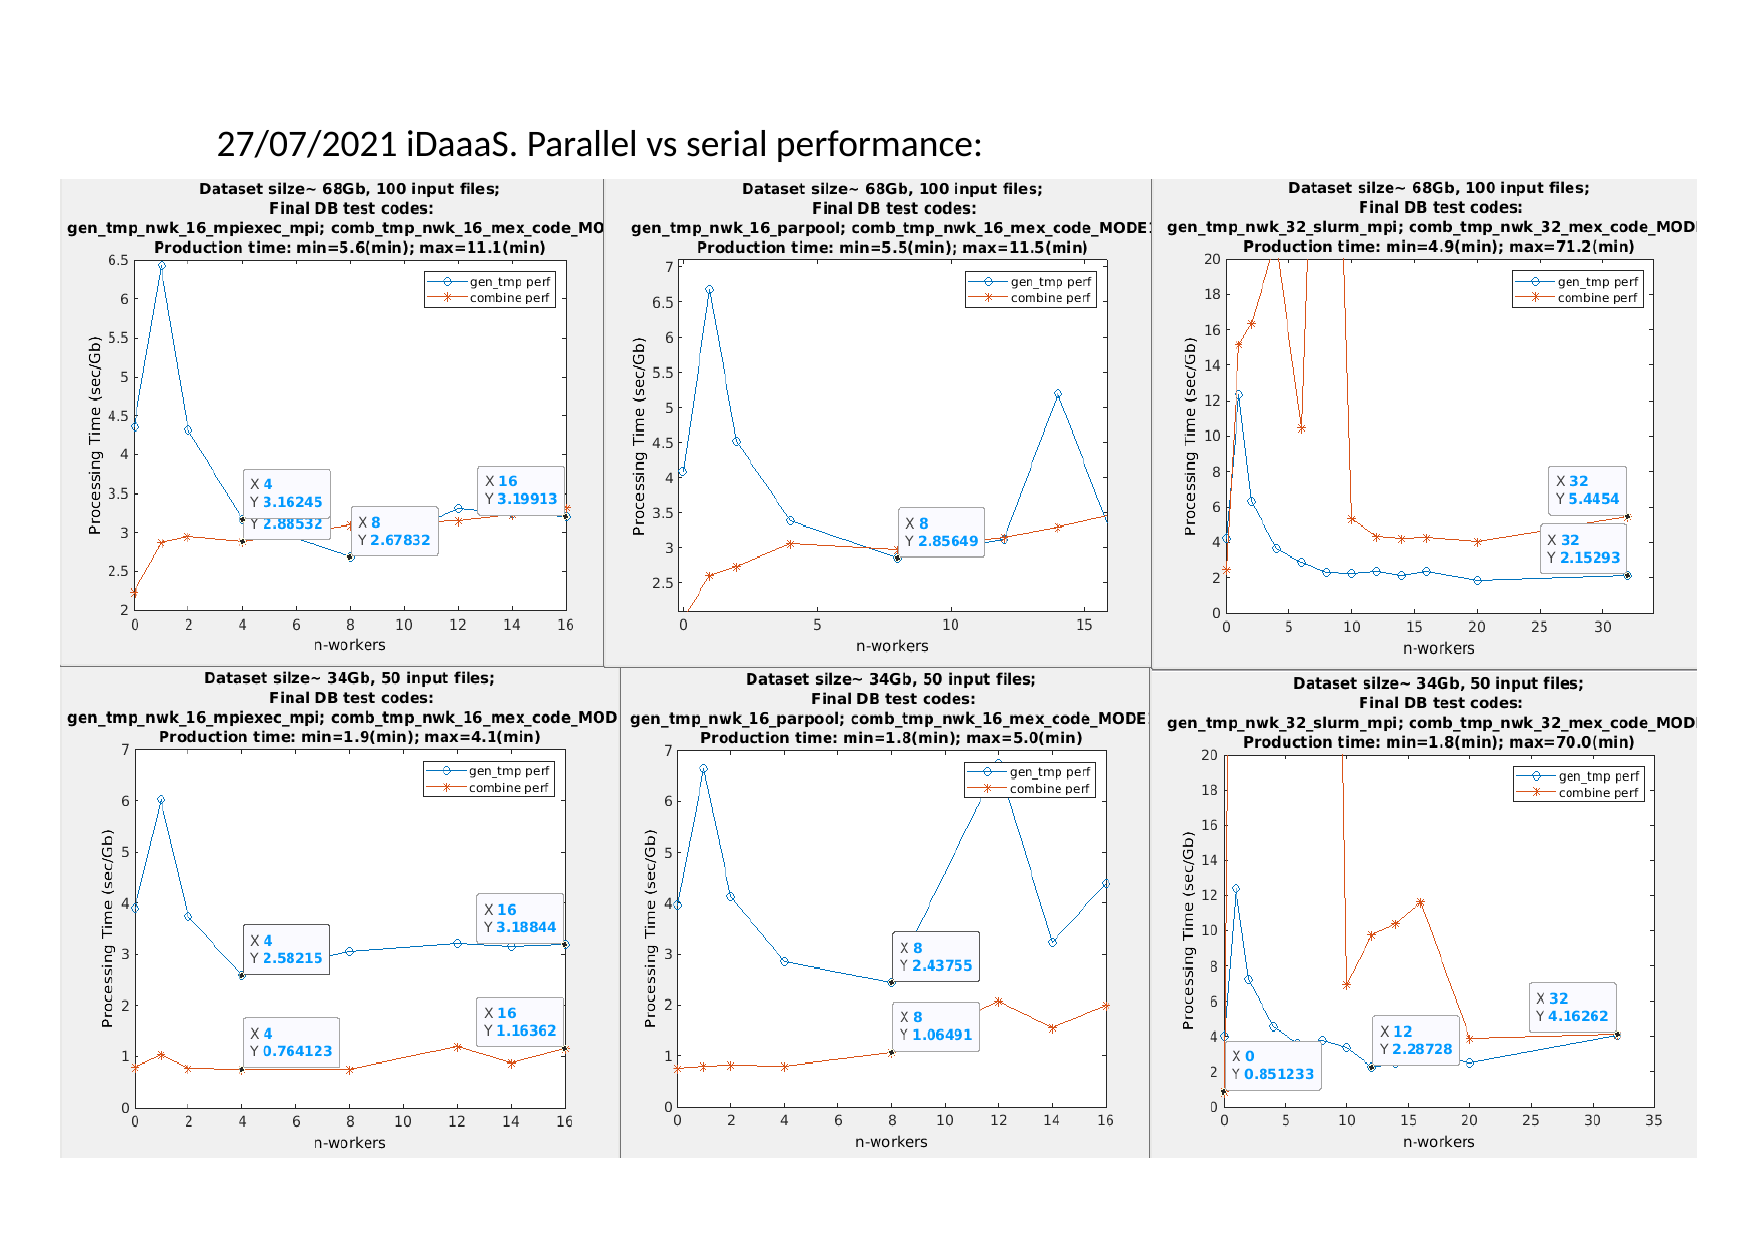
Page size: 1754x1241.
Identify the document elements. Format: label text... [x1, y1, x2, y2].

text_box 27/07/2021 iDaaaS. Parallel vs serial performance: [201, 111, 1477, 179]
picture [60, 179, 1697, 1158]
